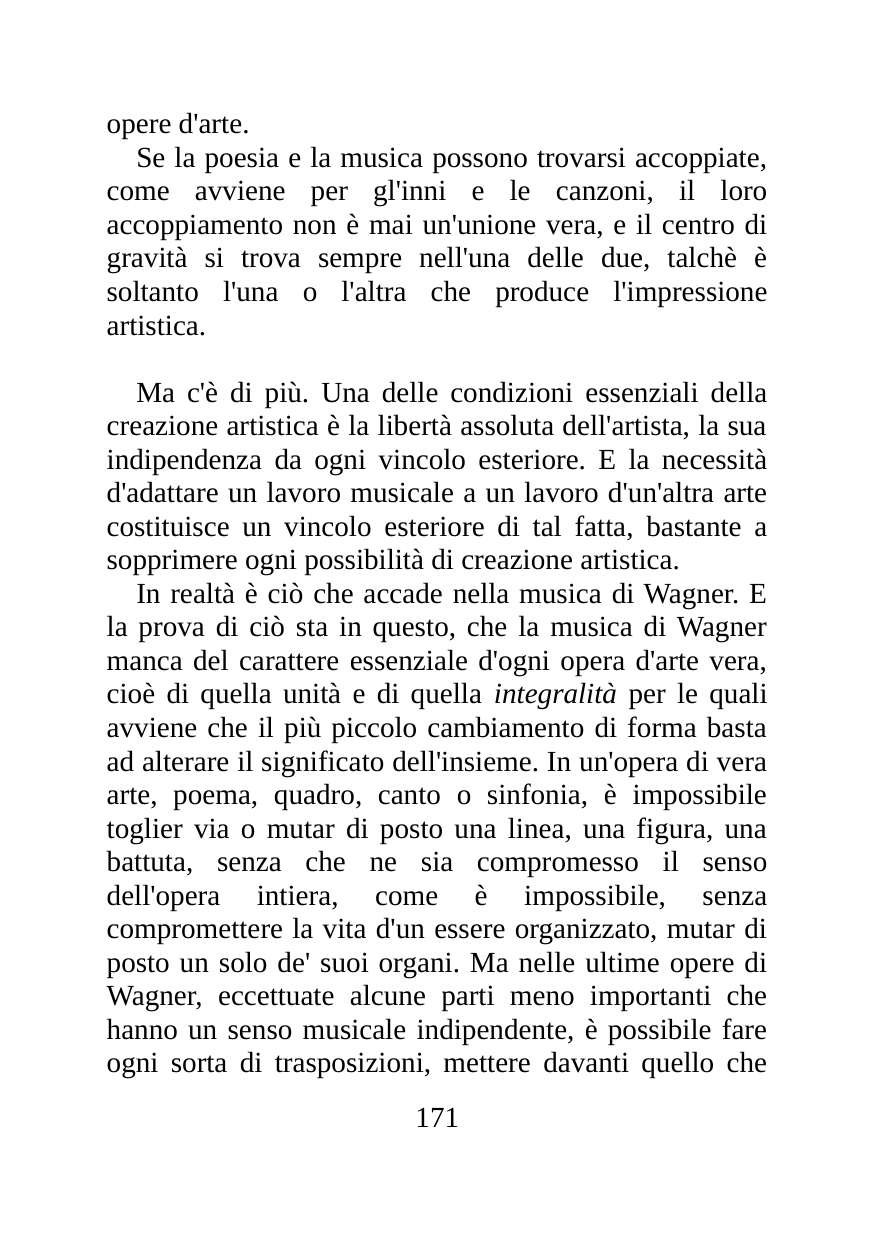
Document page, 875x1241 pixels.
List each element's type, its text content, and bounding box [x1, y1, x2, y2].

text In realtà è ciò che accade nella musica di Wagner. E la prova di ciò sta in questo, che la musica di Wagner manca del carattere essenziale d'ogni opera d'arte vera, cioè di quella unità e di quella integralità per le quali avviene che il più piccolo cambiamento di forma basta ad alterare il significato dell'insieme. In un'opera di vera arte, poema, quadro, canto o sinfonia, è impossibile toglier via o mutar di posto una linea, una figura, una battuta, senza che ne sia compromesso il senso dell'opera intiera, come è impossibile, senza compromettere la vita d'un essere organizzato, mutar di posto un solo de' suoi organi. Ma nelle ultime opere di Wagner, eccettuate alcune parti meno importanti che hanno un senso musicale indipendente, è possibile fare ogni sorta di trasposizioni, mettere davanti quello che [106, 576, 768, 1079]
text Se la poesia e la musica possono trovarsi accoppiate, come avviene per gl'inni e le canzoni, il loro accoppiamento non è mai un'unione vera, e il centro di gravità si trova sempre nell'una delle due, talchè è soltanto l'una o l'altra che produce l'impressione artistica. [106, 140, 768, 341]
text opere d'arte. [106, 106, 768, 140]
text Ma c'è di più. Una delle condizioni essenziali della creazione artistica è la libertà assoluta dell'artista, la sua indipendenza da ogni vincolo esteriore. E la necessità d'adattare un lavoro musicale a un lavoro d'un'altra arte costituisce un vincolo esteriore di tal fatta, bastante a sopprimere ogni possibilità di creazione artistica. [106, 375, 768, 576]
